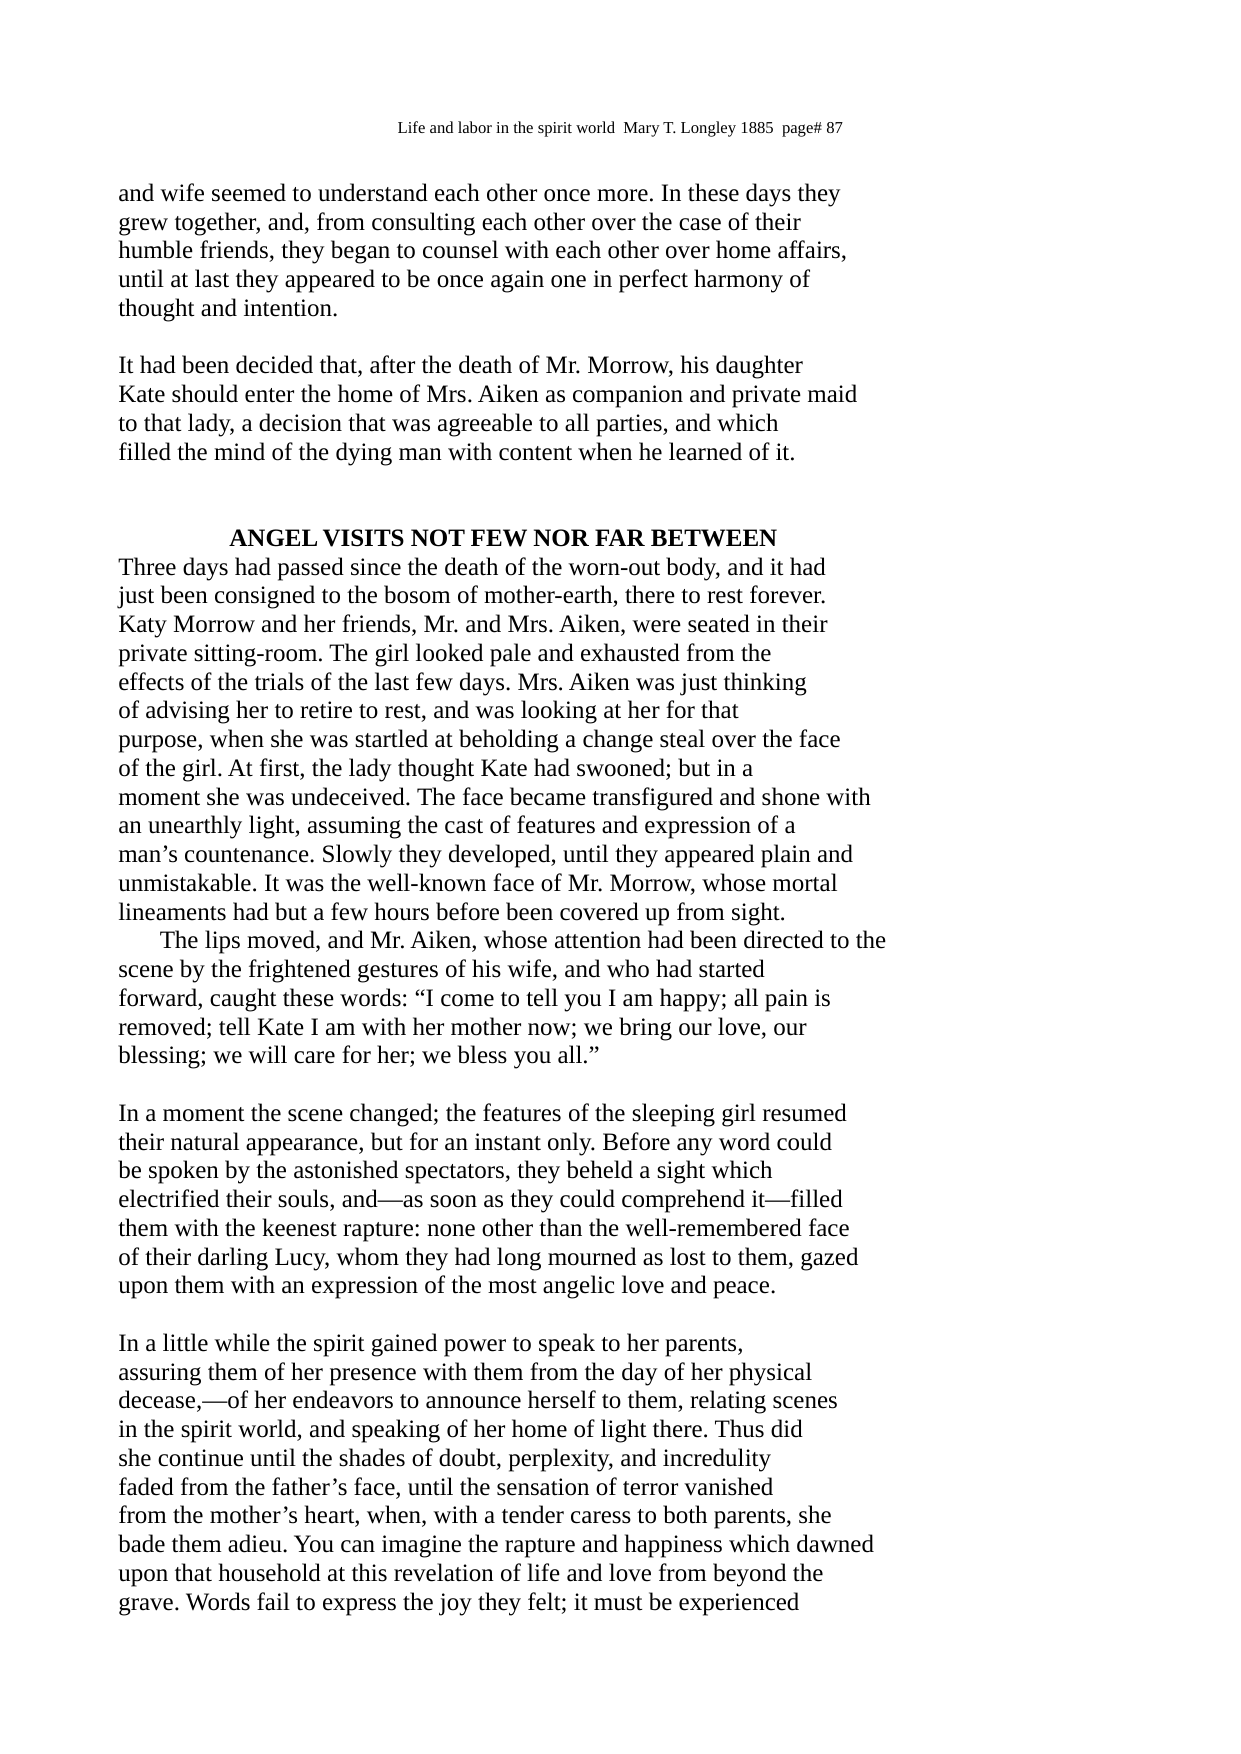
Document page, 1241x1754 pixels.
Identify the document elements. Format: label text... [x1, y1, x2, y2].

text upon that household at this revelation of life and love from beyond the [118, 1558, 1122, 1587]
text assuring them of her presence with them from the day of her physical [118, 1357, 1122, 1386]
text private sitting-room. The girl looked pale and exhausted from the [118, 638, 1122, 667]
text of the girl. At first, the lady thought Kate had swooned; but in a [118, 753, 1122, 782]
text until at last they appeared to be once again one in perfect harmony of [118, 264, 1122, 293]
text filled the mind of the dying man with content when he learned of it. [118, 437, 1122, 466]
text an unearthly light, assuming the cast of features and expression of a [118, 811, 1122, 839]
text scene by the frightened gestures of his wife, and who had started [118, 954, 1122, 983]
text In a little while the spirit gained power to speak to her parents, [118, 1328, 1122, 1357]
text In a moment the scene changed; the features of the sleeping girl resumed [118, 1098, 1122, 1127]
text of their darling Lucy, whom they had long mourned as lost to them, gazed [118, 1242, 1122, 1271]
text ANGEL VISITS NOT FEW NOR FAR BETWEEN [118, 523, 1122, 552]
text Katy Morrow and her friends, Mr. and Mrs. Aiken, were seated in their [118, 609, 1122, 638]
text upon them with an expression of the most angelic love and peace. [118, 1271, 1122, 1299]
text them with the keenest rapture: none other than the well-remembered face [118, 1213, 1122, 1242]
text grew together, and, from consulting each other over the case of their [118, 207, 1122, 236]
text moment she was undeceived. The face became transfigured and shone with [118, 782, 1122, 811]
text be spoken by the astonished spectators, they beheld a sight which [118, 1156, 1122, 1184]
text humble friends, they began to counsel with each other over home affairs, [118, 236, 1122, 264]
text of advising her to retire to rest, and was looking at her for that [118, 696, 1122, 724]
text Three days had passed since the death of the worn-out body, and it had [118, 552, 1122, 581]
text just been consigned to the bosom of mother-earth, there to rest forever. [118, 581, 1122, 609]
text effects of the trials of the last few days. Mrs. Aiken was just thinking [118, 667, 1122, 696]
text bade them adieu. You can imagine the rapture and happiness which dawned [118, 1529, 1122, 1558]
text purpose, when she was startled at beholding a change steal over the face [118, 724, 1122, 753]
text she continue until the shades of doubt, perplexity, and incredulity [118, 1443, 1122, 1472]
text It had been decided that, after the death of Mr. Morrow, his daughter [118, 351, 1122, 379]
text forward, caught these words: “I come to tell you I am happy; all pain is [118, 983, 1122, 1012]
text electrified their souls, and—as soon as they could comprehend it—filled [118, 1184, 1122, 1213]
text their natural appearance, but for an instant only. Before any word could [118, 1127, 1122, 1156]
text The lips moved, and Mr. Aiken, whose attention had been directed to the [118, 926, 1122, 954]
text lineaments had but a few hours before been covered up from sight. [118, 897, 1122, 926]
text to that lady, a decision that was agreeable to all parties, and which [118, 408, 1122, 437]
text thought and intention. [118, 293, 1122, 322]
text blessing; we will care for her; we bless you all.” [118, 1041, 1122, 1069]
text from the mother’s heart, when, with a tender caress to both parents, she [118, 1501, 1122, 1529]
text removed; tell Kate I am with her mother now; we bring our love, our [118, 1012, 1122, 1041]
text and wife seemed to understand each other once more. In these days they [118, 178, 1122, 207]
text decease,—of her endeavors to announce herself to them, relating scenes [118, 1386, 1122, 1414]
text unmistakable. It was the well-known face of Mr. Morrow, whose mortal [118, 868, 1122, 897]
text Kate should enter the home of Mrs. Aiken as companion and private maid [118, 379, 1122, 408]
text faded from the father’s face, until the sensation of terror vanished [118, 1472, 1122, 1501]
text man’s countenance. Slowly they developed, until they appeared plain and [118, 839, 1122, 868]
text in the spirit world, and speaking of her home of light there. Thus did [118, 1414, 1122, 1443]
text grave. Words fail to express the joy they felt; it must be experienced [118, 1587, 1122, 1616]
